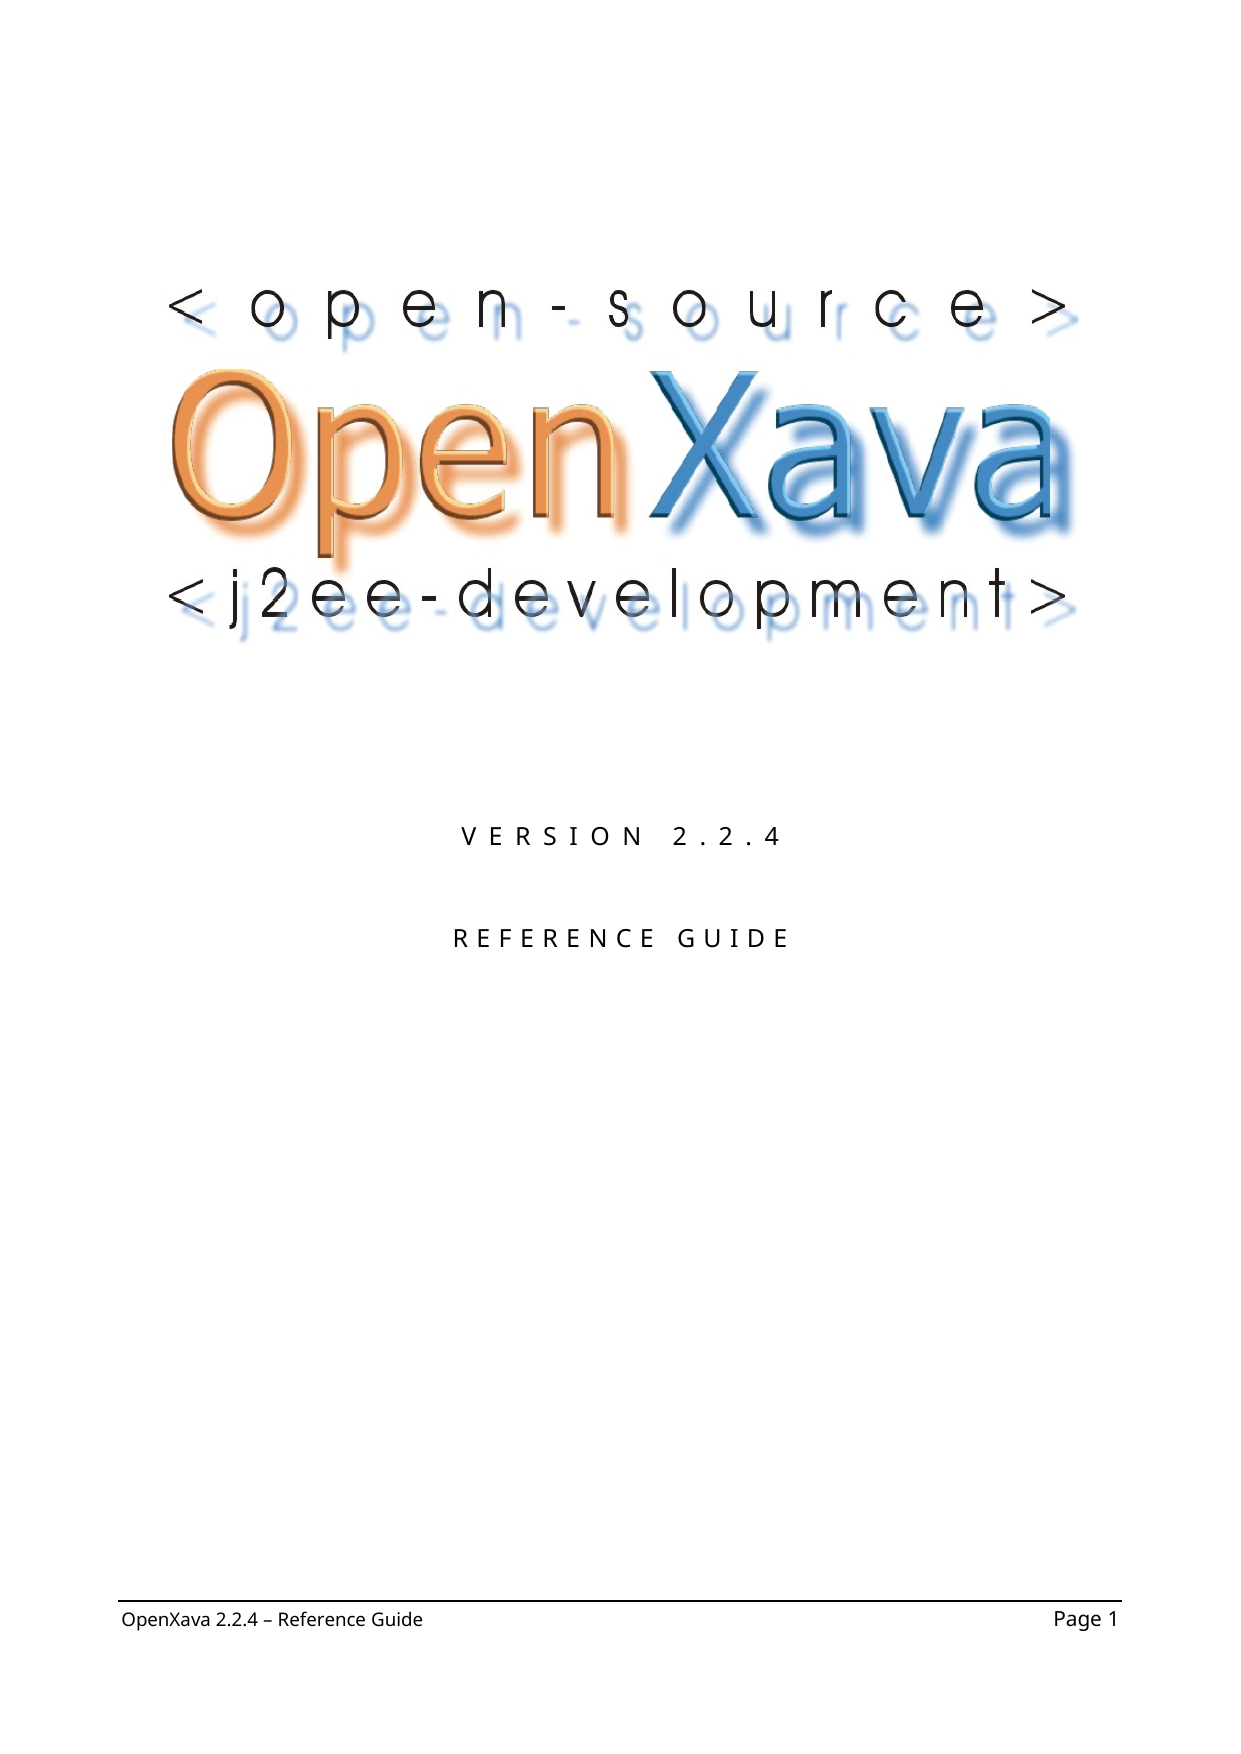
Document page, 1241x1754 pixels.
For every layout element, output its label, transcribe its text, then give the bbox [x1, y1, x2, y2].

picture [161, 289, 1080, 649]
text VERSION 2.2.4 [118, 819, 1122, 853]
text REFERENCE GUIDE [118, 921, 1122, 955]
